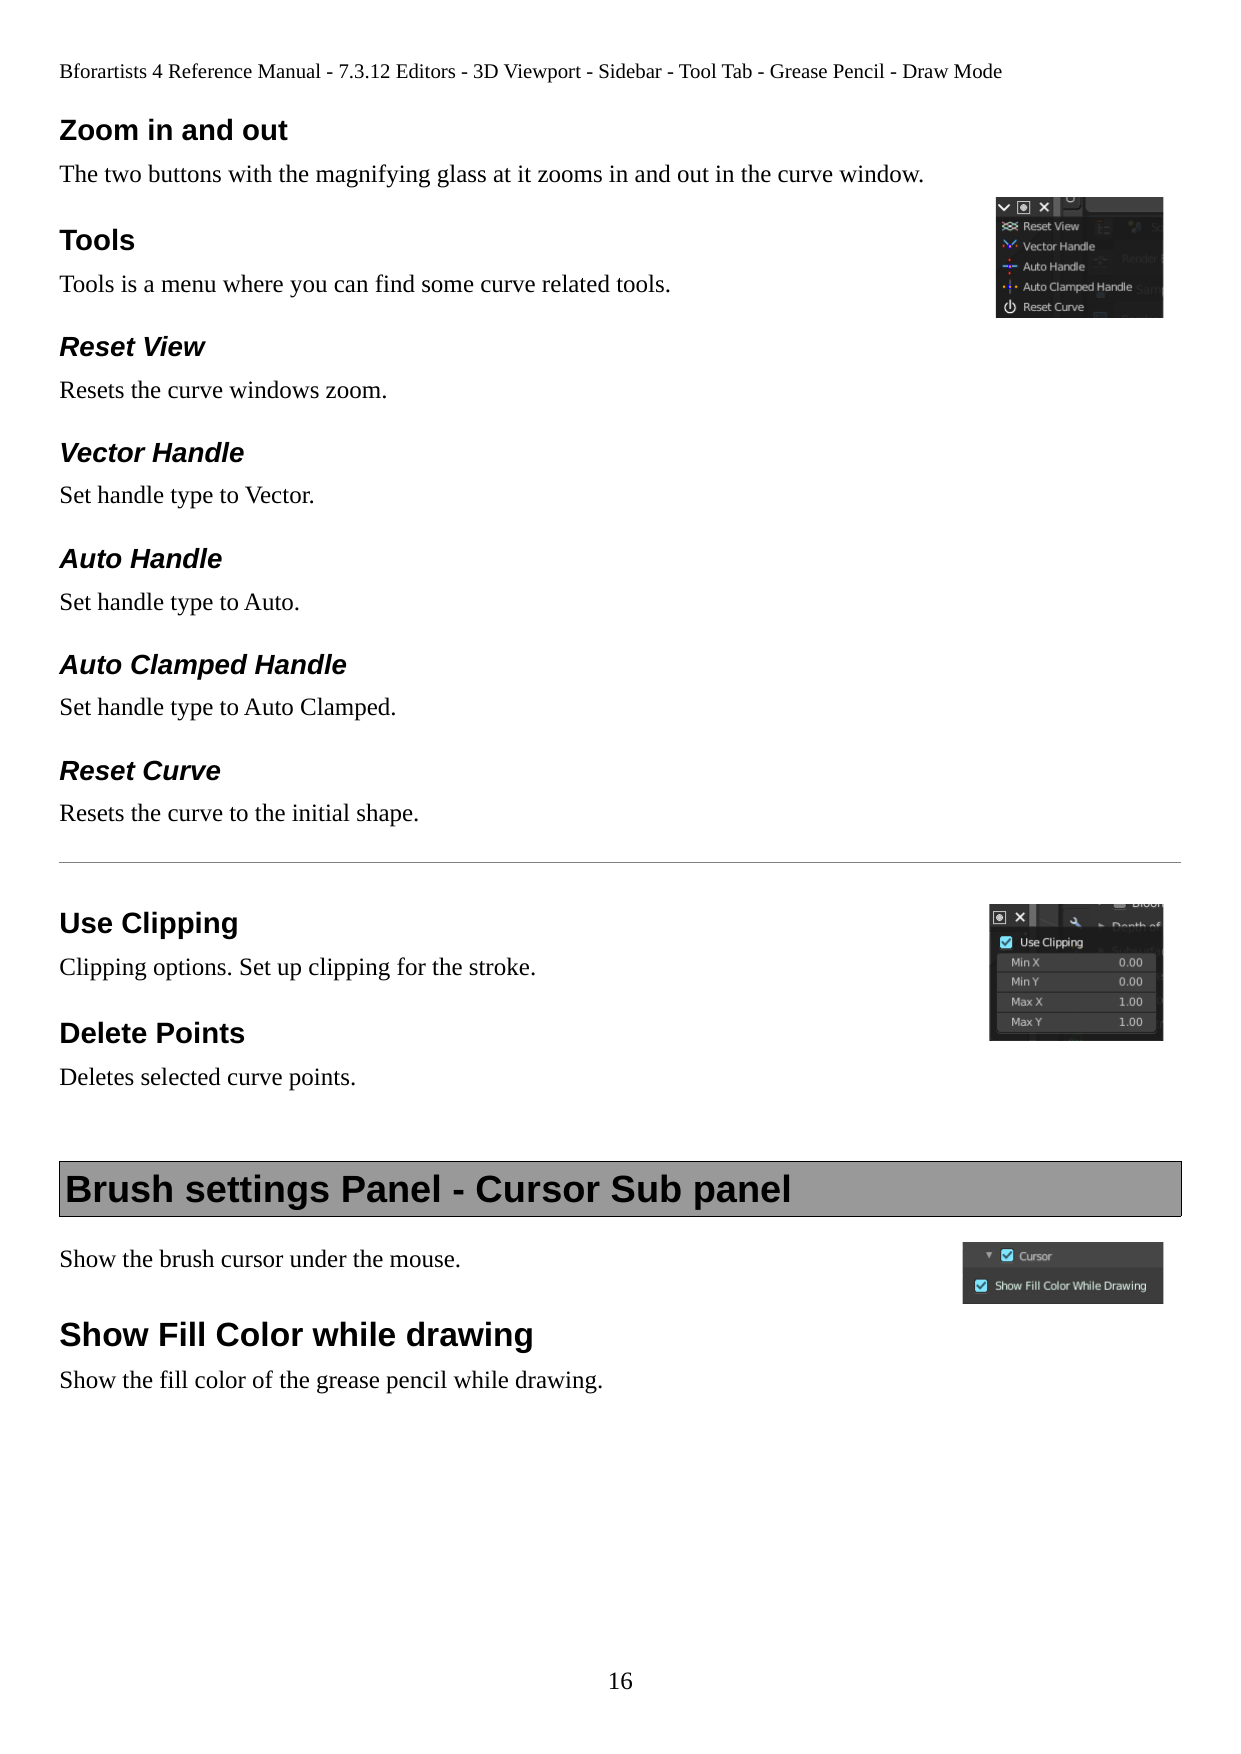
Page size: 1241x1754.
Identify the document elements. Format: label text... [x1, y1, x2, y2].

text Set handle type to Auto. [59, 587, 1181, 615]
subtitle Show Fill Color while drawing [59, 1314, 1181, 1353]
text Clipping options. Set up clipping for the stroke. [59, 952, 989, 981]
text Resets the curve to the initial shape. [59, 798, 1181, 827]
picture [962, 1242, 1164, 1304]
text The two buttons with the magnifying glass at it zooms in and out in the curve window. [59, 159, 1181, 188]
text Show the brush cursor under the mouse. [59, 1244, 962, 1273]
text Resets the curve windows zoom. [59, 375, 1181, 403]
subtitle Delete Points [59, 1016, 1181, 1050]
text Tools is a menu where you can find some curve related tools. [59, 269, 995, 297]
text Deletes selected curve points. [59, 1062, 1181, 1091]
picture [995, 197, 1164, 318]
subtitle Vector Handle [59, 436, 1181, 468]
subtitle [1164, 906, 1181, 940]
text Show the fill color of the grease pencil while drawing. [59, 1366, 1181, 1394]
text Set handle type to Vector. [59, 481, 1181, 509]
subtitle Auto Clamped Handle [59, 648, 1181, 680]
subtitle Use Clipping [59, 906, 989, 940]
subtitle Tools [59, 222, 995, 256]
subtitle Zoom in and out [59, 113, 1181, 146]
subtitle Reset Curve [59, 754, 1181, 786]
subtitle Reset View [59, 330, 1181, 362]
picture [989, 904, 1164, 1041]
text Set handle type to Auto Clamped. [59, 692, 1181, 721]
subtitle [1164, 222, 1181, 256]
subtitle Auto Handle [59, 542, 1181, 574]
table_header Brush settings Panel - Cursor Sub panel [60, 1162, 1181, 1216]
